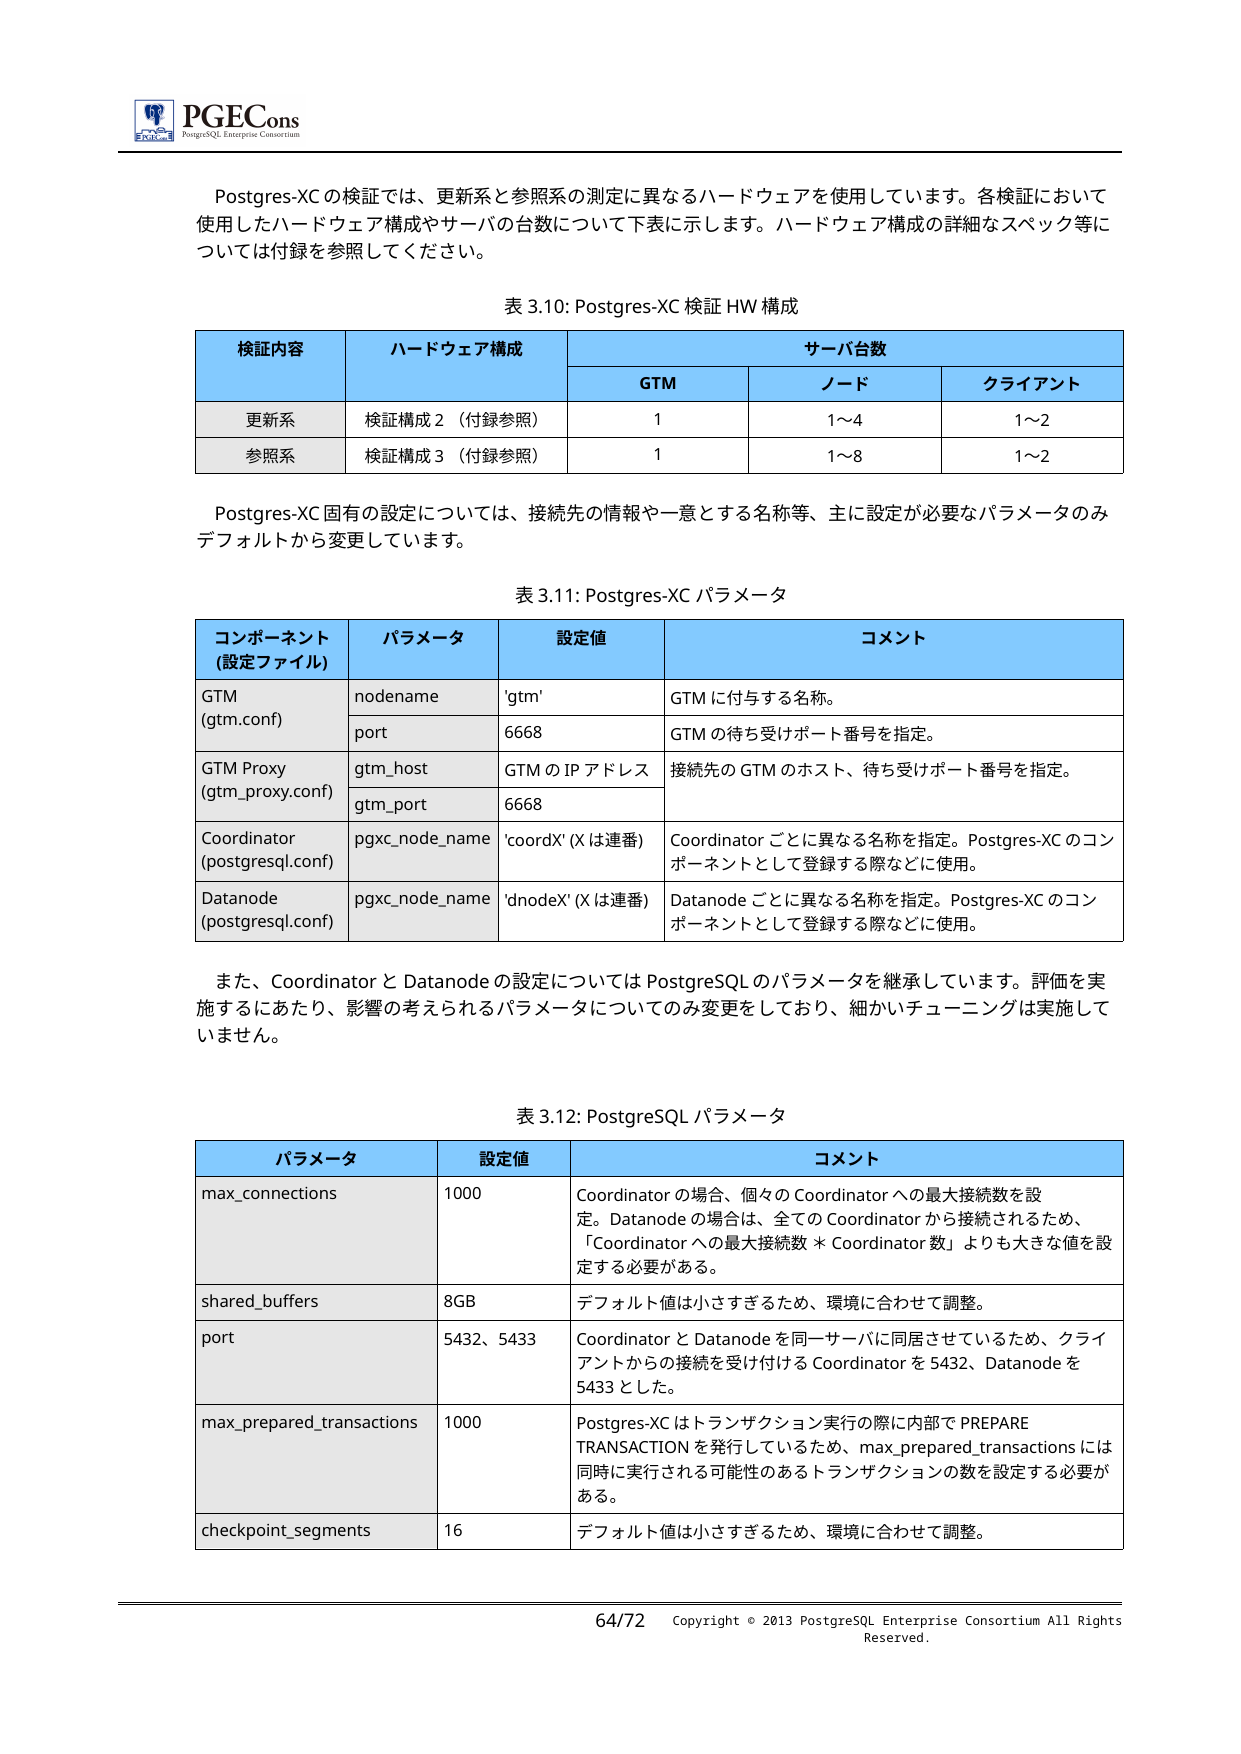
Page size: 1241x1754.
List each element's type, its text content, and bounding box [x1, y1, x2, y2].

table_cell 1～2 [942, 438, 1123, 473]
table_header コメント [665, 620, 1123, 679]
table_cell port [196, 1321, 437, 1404]
table_cell 更新系 [196, 402, 345, 437]
table_cell 1～4 [749, 402, 941, 437]
table_cell 1 [568, 402, 748, 437]
table_cell 6668 [499, 716, 664, 751]
table_cell shared_buffers [196, 1285, 437, 1320]
table_cell 1000 [438, 1405, 570, 1513]
table_cell Coordinator (postgresql.conf) [196, 822, 348, 881]
text 表 3.10: Postgres-XC 検証HW構成 [181, 293, 1122, 318]
table_header パラメータ [196, 1141, 437, 1176]
table_cell デフォルト値は小さすぎるため、環境に合わせて調整。 [571, 1514, 1123, 1548]
table_cell pgxc_node_name [349, 822, 498, 881]
table_cell gtm_host [349, 752, 498, 787]
table_cell 検証構成3 （付録参照） [346, 438, 567, 473]
table_cell 1～8 [749, 438, 941, 473]
table_cell nodename [349, 680, 498, 715]
table_cell 1 [568, 438, 748, 473]
table_header 設定値 [499, 620, 664, 679]
table_cell 8GB [438, 1285, 570, 1320]
table_cell 'coordX' (Xは連番) [499, 822, 664, 881]
table_cell GTMに付与する名称。 [665, 680, 1123, 715]
table_cell GTMの待ち受けポート番号を指定。 [665, 716, 1123, 751]
text 表 3.11: Postgres-XC パラメータ [181, 582, 1122, 607]
table_cell クライアント [942, 367, 1123, 401]
table_cell Coordinatorごとに異なる名称を指定。Postgres-XCのコンポーネントとして登録する際などに使用。 [665, 822, 1123, 881]
table_cell Coordinatorの場合、個々のCoordinatorへの最大接続数を設定。Datanodeの場合は、全てのCoordinatorから接続されるため、「Coordinatorへの最大接続数 ＊ Coordinator数」よりも大きな値を設定する必要がある。 [571, 1177, 1123, 1284]
table_header パラメータ [349, 620, 498, 679]
table_cell 検証構成2 （付録参照） [346, 402, 567, 437]
table_cell 接続先のGTMのホスト、待ち受けポート番号を指定。 [665, 752, 1123, 821]
table_cell Datanodeごとに異なる名称を指定。Postgres-XCのコンポーネントとして登録する際などに使用。 [665, 882, 1123, 941]
table_cell GTM (gtm.conf) [196, 680, 348, 751]
table_cell 1000 [438, 1177, 570, 1284]
table_cell 16 [438, 1514, 570, 1548]
table_cell pgxc_node_name [349, 882, 498, 941]
table_cell 1～2 [942, 402, 1123, 437]
picture [128, 94, 306, 147]
text Postgres-XCの検証では、更新系と参照系の測定に異なるハードウェアを使用しています。各検証において使用したハードウェア構成やサーバの台数について下表に示します。ハードウェア構成の詳細なスペック等については付録を参照してください。 [197, 182, 1122, 264]
table_cell Postgres-XCはトランザクション実行の際に内部でPREPARE TRANSACTIONを発行しているため、max_prepared_transactionsには同時に実行される可能性のあるトランザクションの数を設定する必要がある。 [571, 1405, 1123, 1513]
text Postgres-XC固有の設定については、接続先の情報や一意とする名称等、主に設定が必要なパラメータのみデフォルトから変更しています。 [197, 499, 1122, 553]
table_header コメント [571, 1141, 1123, 1176]
table_cell max_connections [196, 1177, 437, 1284]
text また、CoordinatorとDatanodeの設定についてはPostgreSQLのパラメータを継承しています。評価を実施するにあたり、影響の考えられるパラメータについてのみ変更をしており、細かいチューニングは実施していません。 [197, 967, 1122, 1048]
table_cell CoordinatorとDatanodeを同一サーバに同居させているため、クライアントからの接続を受け付けるCoordinatorを5432、Datanodeを5433とした。 [571, 1321, 1123, 1404]
table_cell GTMのIPアドレス [499, 752, 664, 787]
table_cell GTM [568, 367, 748, 401]
table_cell max_prepared_transactions [196, 1405, 437, 1513]
table_cell 参照系 [196, 438, 345, 473]
table_cell GTM Proxy (gtm_proxy.conf) [196, 752, 348, 821]
table_cell 5432、5433 [438, 1321, 570, 1404]
table_header サーバ台数 [568, 331, 1123, 366]
table_cell port [349, 716, 498, 751]
table_cell 'gtm' [499, 680, 664, 715]
table_cell 6668 [499, 788, 664, 821]
table_header 検証内容 [196, 331, 345, 401]
table_header ハードウェア構成 [346, 331, 567, 401]
table_cell ノード [749, 367, 941, 401]
table_cell 'dnodeX' (Xは連番) [499, 882, 664, 941]
table_cell checkpoint_segments [196, 1514, 437, 1548]
table_header 設定値 [438, 1141, 570, 1176]
table_cell デフォルト値は小さすぎるため、環境に合わせて調整。 [571, 1285, 1123, 1320]
table_header コンポーネント (設定ファイル) [196, 620, 348, 679]
text 表 3.12: PostgreSQL パラメータ [181, 1103, 1122, 1128]
table_cell Datanode (postgresql.conf) [196, 882, 348, 941]
table_cell gtm_port [349, 788, 498, 821]
